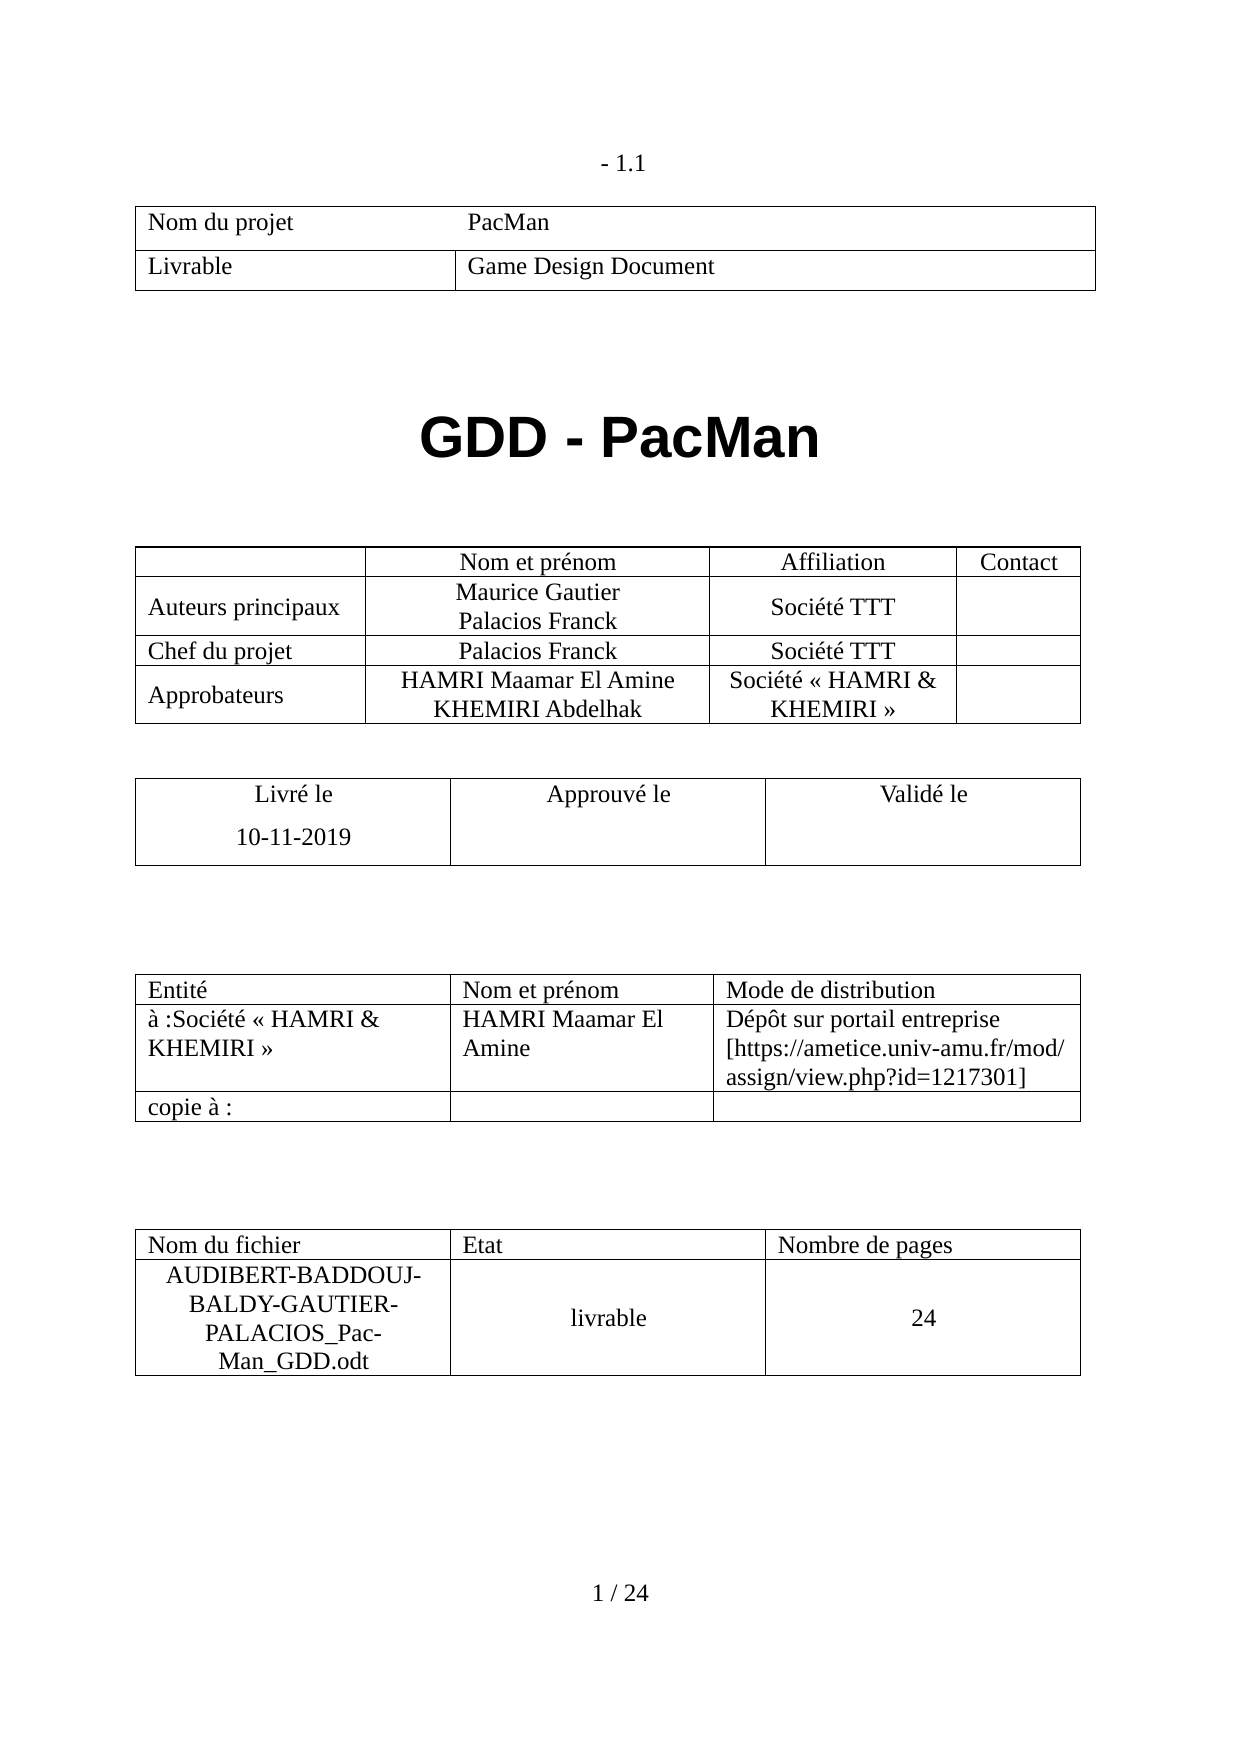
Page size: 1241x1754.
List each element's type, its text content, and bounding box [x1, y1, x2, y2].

table_cell Palacios Franck [366, 636, 709, 664]
table_cell [451, 1092, 713, 1121]
table_cell Société TTT [710, 636, 956, 664]
table_header Approuvé le [451, 779, 765, 808]
table_cell [957, 666, 1080, 723]
table_header Etat [451, 1230, 765, 1259]
table_header Nom et prénom [366, 548, 709, 576]
title GDD - PacMan [148, 403, 1093, 470]
table_header PacMan [456, 207, 833, 250]
table_cell Auteurs principaux [136, 577, 365, 635]
table_cell [957, 577, 1080, 635]
table_cell Maurice Gautier Palacios Franck [366, 577, 709, 635]
table_header [833, 207, 1095, 250]
table_cell 24 [766, 1260, 1080, 1375]
table_cell AUDIBERT-BADDOUJ-BALDY-GAUTIER-PALACIOS_Pac-Man_GDD.odt [136, 1260, 450, 1375]
table_header Affiliation [710, 548, 956, 576]
table_cell à :Société « HAMRI & KHEMIRI » [136, 1005, 450, 1091]
table_cell [766, 808, 1080, 865]
table_header Mode de distribution [714, 975, 1080, 1003]
table_cell Chef du projet [136, 636, 365, 664]
table_header Livré le [136, 779, 450, 808]
table_header Nom du fichier [136, 1230, 450, 1259]
table_header [136, 548, 365, 576]
table_header Nom du projet [136, 207, 456, 250]
table_cell [451, 808, 765, 865]
table_cell Société TTT [710, 577, 956, 635]
table_cell [833, 251, 1095, 290]
table_cell livrable [451, 1260, 765, 1375]
table_cell [957, 636, 1080, 664]
table_cell Approbateurs [136, 666, 365, 723]
table_cell Livrable [136, 251, 455, 290]
table_cell HAMRI Maamar El Amine KHEMIRI Abdelhak [366, 666, 709, 723]
table_header Entité [136, 975, 450, 1003]
table_cell Société « HAMRI & KHEMIRI » [710, 666, 956, 723]
table_header Validé le [766, 779, 1080, 808]
table_cell Dépôt sur portail entreprise [https://ametice.univ-amu.fr/mod/assign/view.php?id=1217301] [714, 1005, 1080, 1091]
table_cell [714, 1092, 1080, 1121]
table_header Nom et prénom [451, 975, 713, 1003]
table_cell HAMRI Maamar El Amine [451, 1005, 713, 1091]
table_cell copie à : [136, 1092, 450, 1121]
table_header Nombre de pages [766, 1230, 1080, 1259]
table_cell Game Design Document [456, 251, 833, 290]
table_header Contact [957, 548, 1080, 576]
table_cell 10-11-2019 [136, 808, 450, 865]
